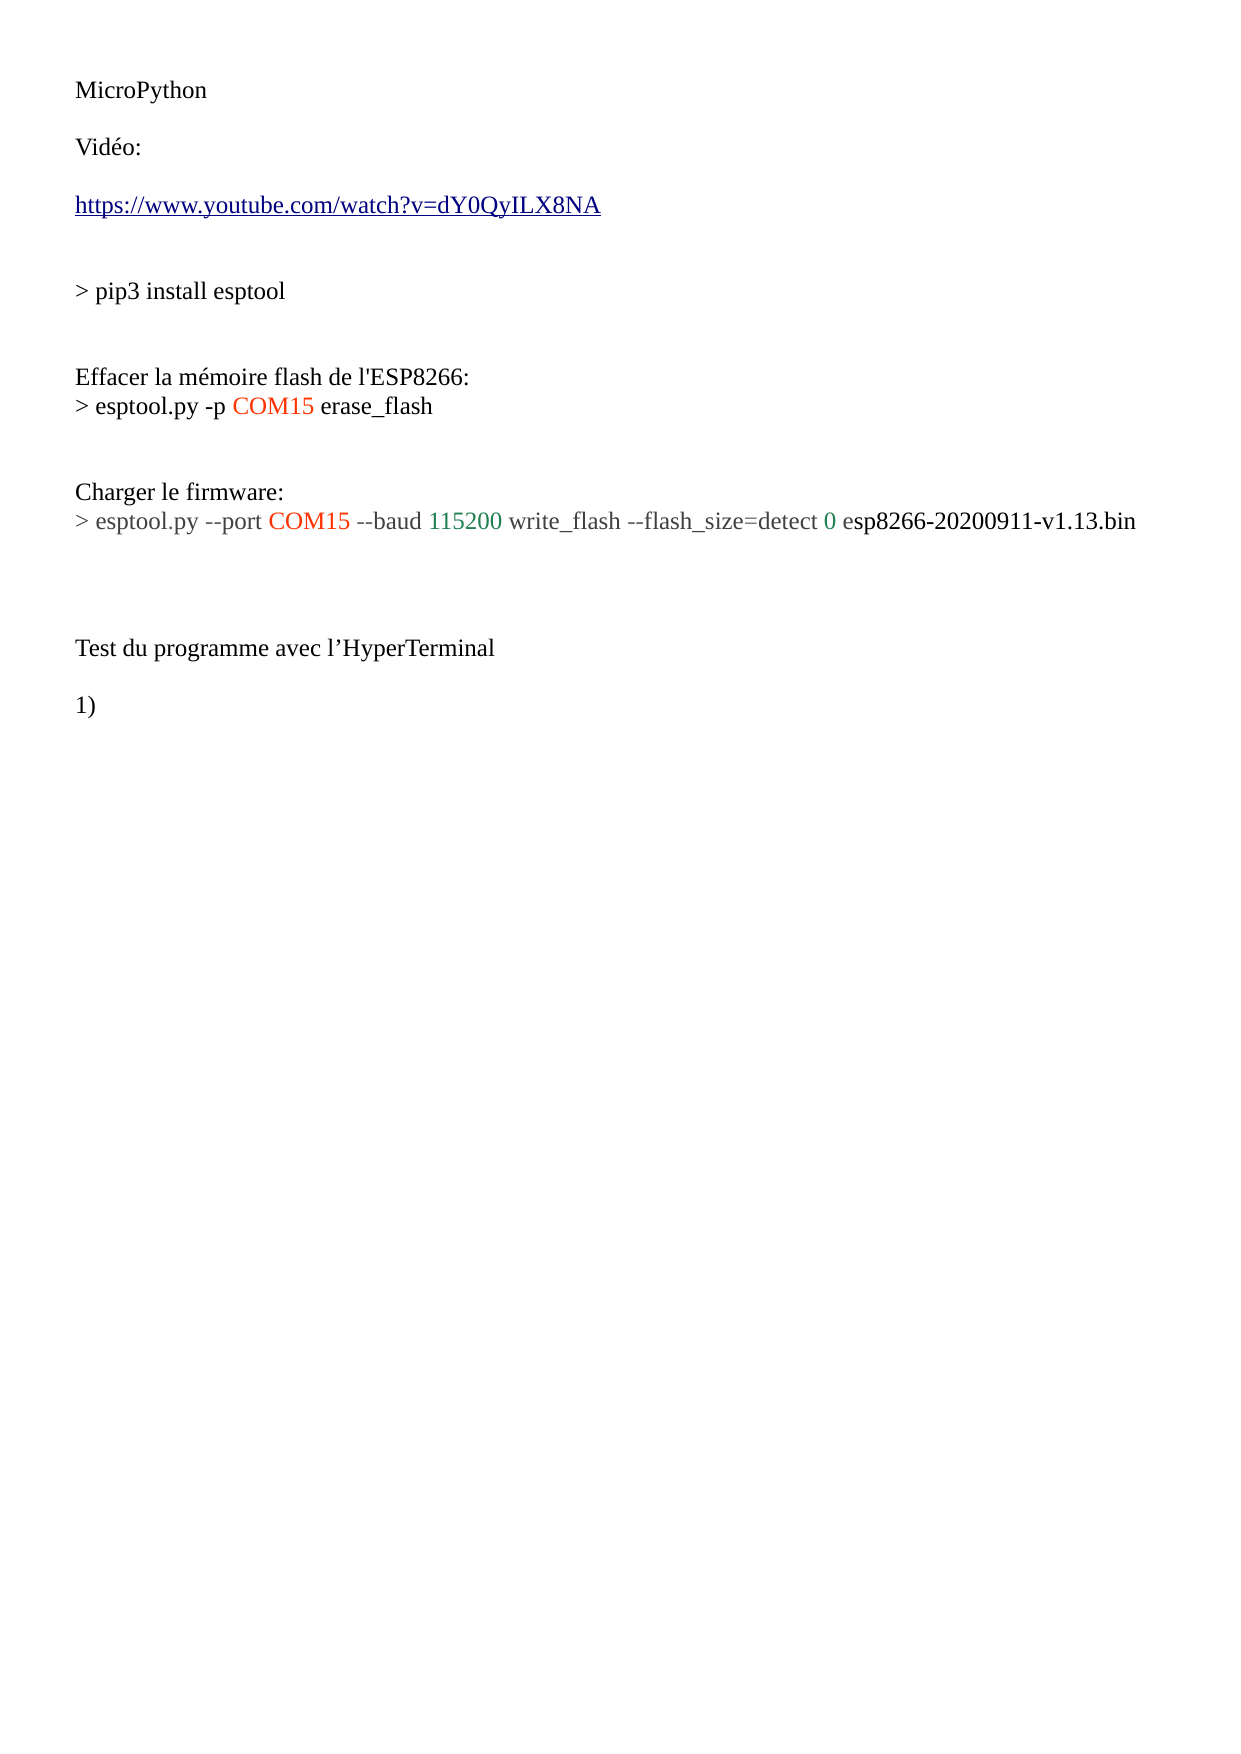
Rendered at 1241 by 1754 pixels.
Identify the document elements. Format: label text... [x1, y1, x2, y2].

text > pip3 install esptool [75, 276, 1166, 305]
text > esptool.py -p COM15 erase_flash [75, 391, 1166, 420]
text 1) [75, 690, 1166, 719]
text https://www.youtube.com/watch?v=dY0QyILX8NA [75, 190, 1166, 219]
text Vidéo: [75, 132, 1166, 161]
text > esptool.py --port COM15 --baud 115200 write_flash --flash_size=detect 0 esp8266-20200911-v1.13.bin [75, 506, 1166, 535]
text Test du programme avec l’HyperTerminal [75, 633, 1166, 661]
text MicroPython [75, 75, 1166, 104]
text Effacer la mémoire flash de l'ESP8266: [75, 362, 1166, 391]
text Charger le firmware: [75, 477, 1166, 506]
